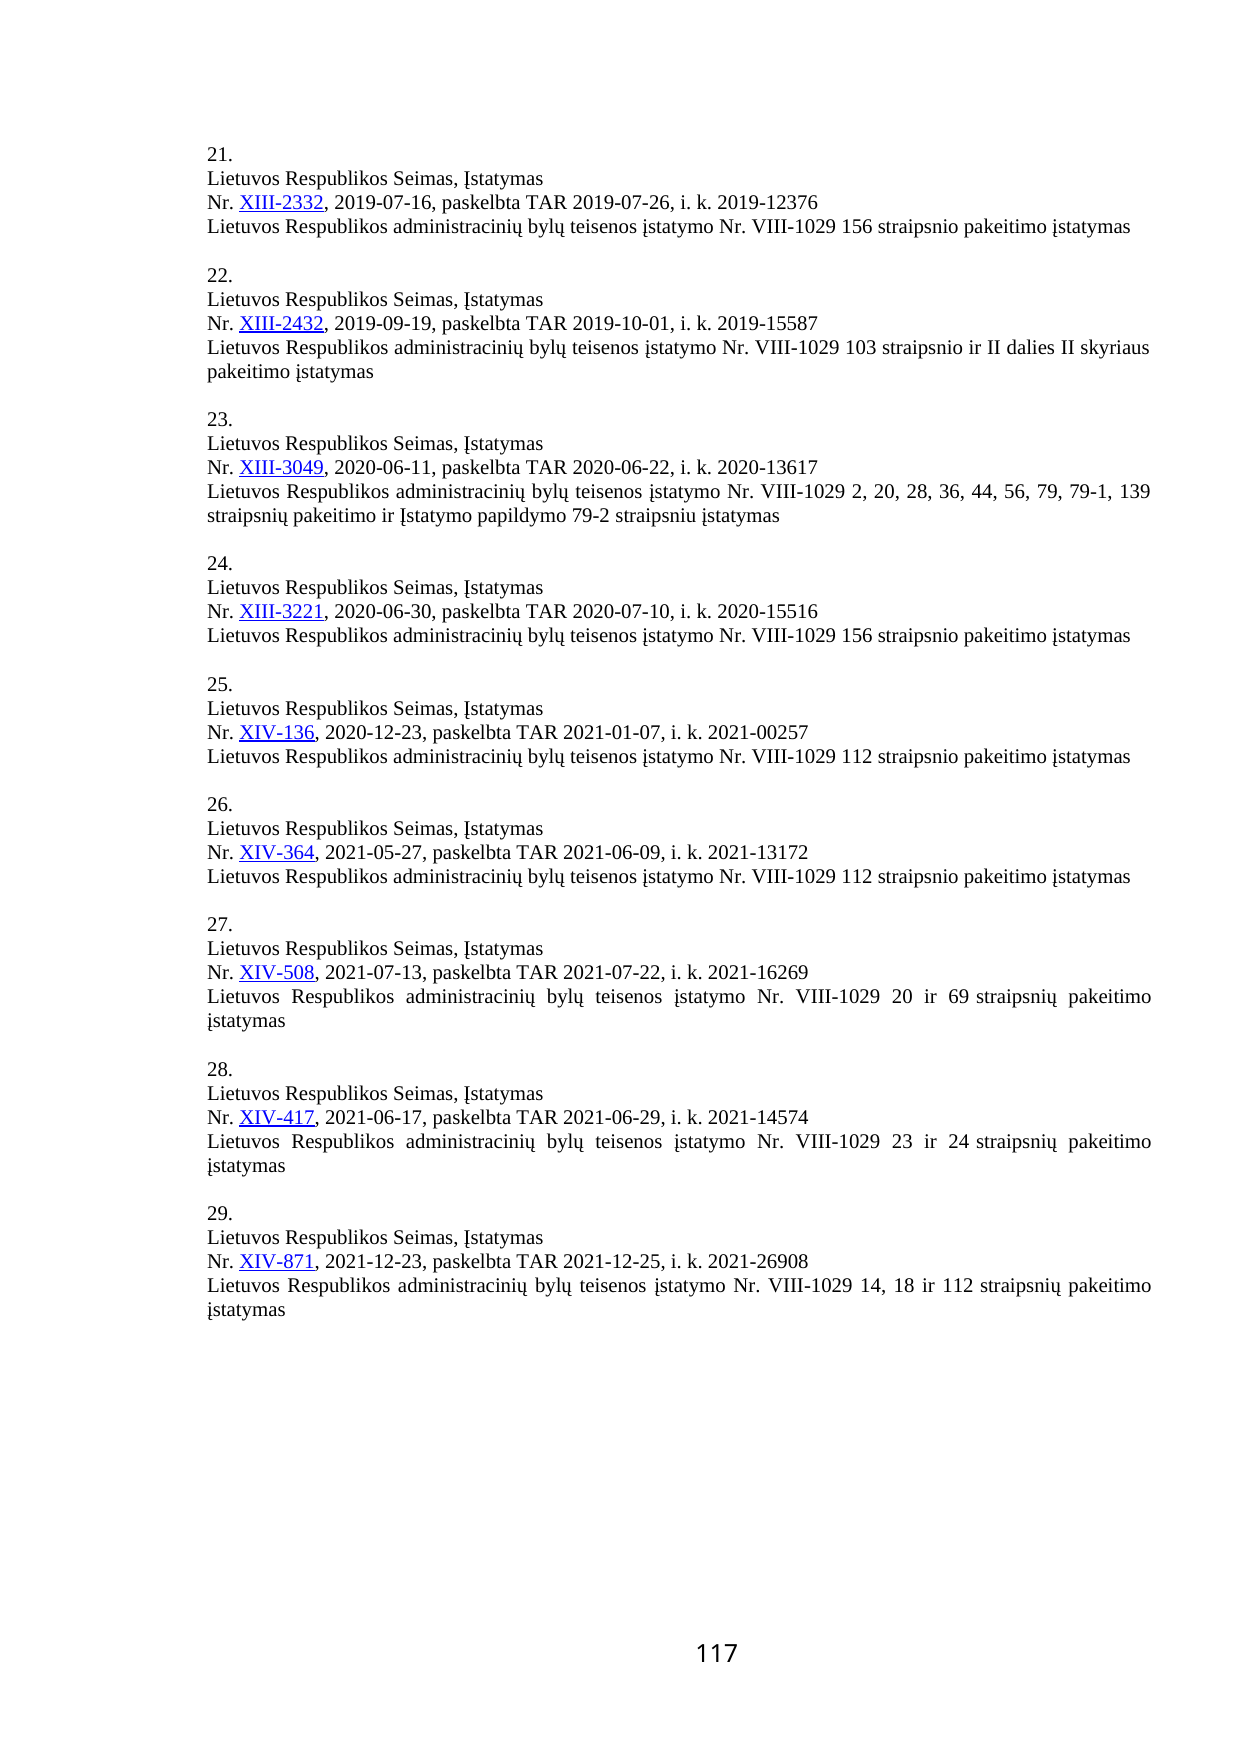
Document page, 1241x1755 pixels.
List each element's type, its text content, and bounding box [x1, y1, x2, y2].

text 27. [207, 912, 1152, 936]
text 24. [207, 551, 1152, 575]
text Nr. XIV-364, 2021-05-27, paskelbta TAR 2021-06-09, i. k. 2021-13172 [207, 840, 1152, 864]
text Lietuvos Respublikos Seimas, Įstatymas [207, 287, 1152, 311]
text Lietuvos Respublikos administracinių bylų teisenos įstatymo Nr. VIII-1029 14, 18 ir 112 straipsnių pakeitimo įstatymas [207, 1273, 1152, 1321]
text Nr. XIII-3049, 2020-06-11, paskelbta TAR 2020-06-22, i. k. 2020-13617 [207, 455, 1152, 479]
text 23. [207, 407, 1152, 431]
text 26. [207, 792, 1152, 816]
text Lietuvos Respublikos Seimas, Įstatymas [207, 696, 1152, 720]
text 28. [207, 1057, 1152, 1081]
text 22. [207, 262, 1152, 287]
text Nr. XIII-3221, 2020-06-30, paskelbta TAR 2020-07-10, i. k. 2020-15516 [207, 599, 1152, 623]
text Lietuvos Respublikos Seimas, Įstatymas [207, 431, 1152, 455]
text Lietuvos Respublikos Seimas, Įstatymas [207, 166, 1152, 190]
text Lietuvos Respublikos Seimas, Įstatymas [207, 1225, 1152, 1249]
text 29. [207, 1201, 1152, 1225]
text Lietuvos Respublikos administracinių bylų teisenos įstatymo Nr. VIII-1029 2, 20, 28, 36, 44, 56, 79, 79-1, 139 straipsnių pakeitimo ir Įstatymo papildymo 79-2 straipsniu įstatymas [207, 479, 1152, 527]
text Nr. XIV-417, 2021-06-17, paskelbta TAR 2021-06-29, i. k. 2021-14574 [207, 1105, 1152, 1129]
text 25. [207, 672, 1152, 696]
text Lietuvos Respublikos administracinių bylų teisenos įstatymo Nr. VIII-1029 112 straipsnio pakeitimo įstatymas [207, 864, 1152, 888]
text Lietuvos Respublikos administracinių bylų teisenos įstatymo Nr. VIII-1029 112 straipsnio pakeitimo įstatymas [207, 744, 1152, 768]
text Lietuvos Respublikos administracinių bylų teisenos įstatymo Nr. VIII-1029 103 straipsnio ir II dalies II skyriaus pakeitimo įstatymas [207, 335, 1152, 383]
text Lietuvos Respublikos administracinių bylų teisenos įstatymo Nr. VIII-1029 156 straipsnio pakeitimo įstatymas [207, 623, 1152, 647]
text Lietuvos Respublikos Seimas, Įstatymas [207, 1081, 1152, 1105]
text Nr. XIV-508, 2021-07-13, paskelbta TAR 2021-07-22, i. k. 2021-16269 [207, 960, 1152, 984]
text Lietuvos Respublikos Seimas, Įstatymas [207, 816, 1152, 840]
text 21. [207, 142, 1152, 166]
text Nr. XIII-2432, 2019-09-19, paskelbta TAR 2019-10-01, i. k. 2019-15587 [207, 311, 1152, 335]
text Lietuvos Respublikos Seimas, Įstatymas [207, 936, 1152, 960]
text Nr. XIII-2332, 2019-07-16, paskelbta TAR 2019-07-26, i. k. 2019-12376 [207, 190, 1152, 214]
text Nr. XIV-871, 2021-12-23, paskelbta TAR 2021-12-25, i. k. 2021-26908 [207, 1249, 1152, 1273]
text Lietuvos Respublikos administracinių bylų teisenos įstatymo Nr. VIII-1029 20 ir 69 straipsnių pakeitimo įstatymas [207, 984, 1152, 1032]
text Lietuvos Respublikos Seimas, Įstatymas [207, 575, 1152, 599]
text Lietuvos Respublikos administracinių bylų teisenos įstatymo Nr. VIII-1029 156 straipsnio pakeitimo įstatymas [207, 214, 1152, 238]
text Lietuvos Respublikos administracinių bylų teisenos įstatymo Nr. VIII-1029 23 ir 24 straipsnių pakeitimo įstatymas [207, 1129, 1152, 1177]
text Nr. XIV-136, 2020-12-23, paskelbta TAR 2021-01-07, i. k. 2021-00257 [207, 720, 1152, 744]
